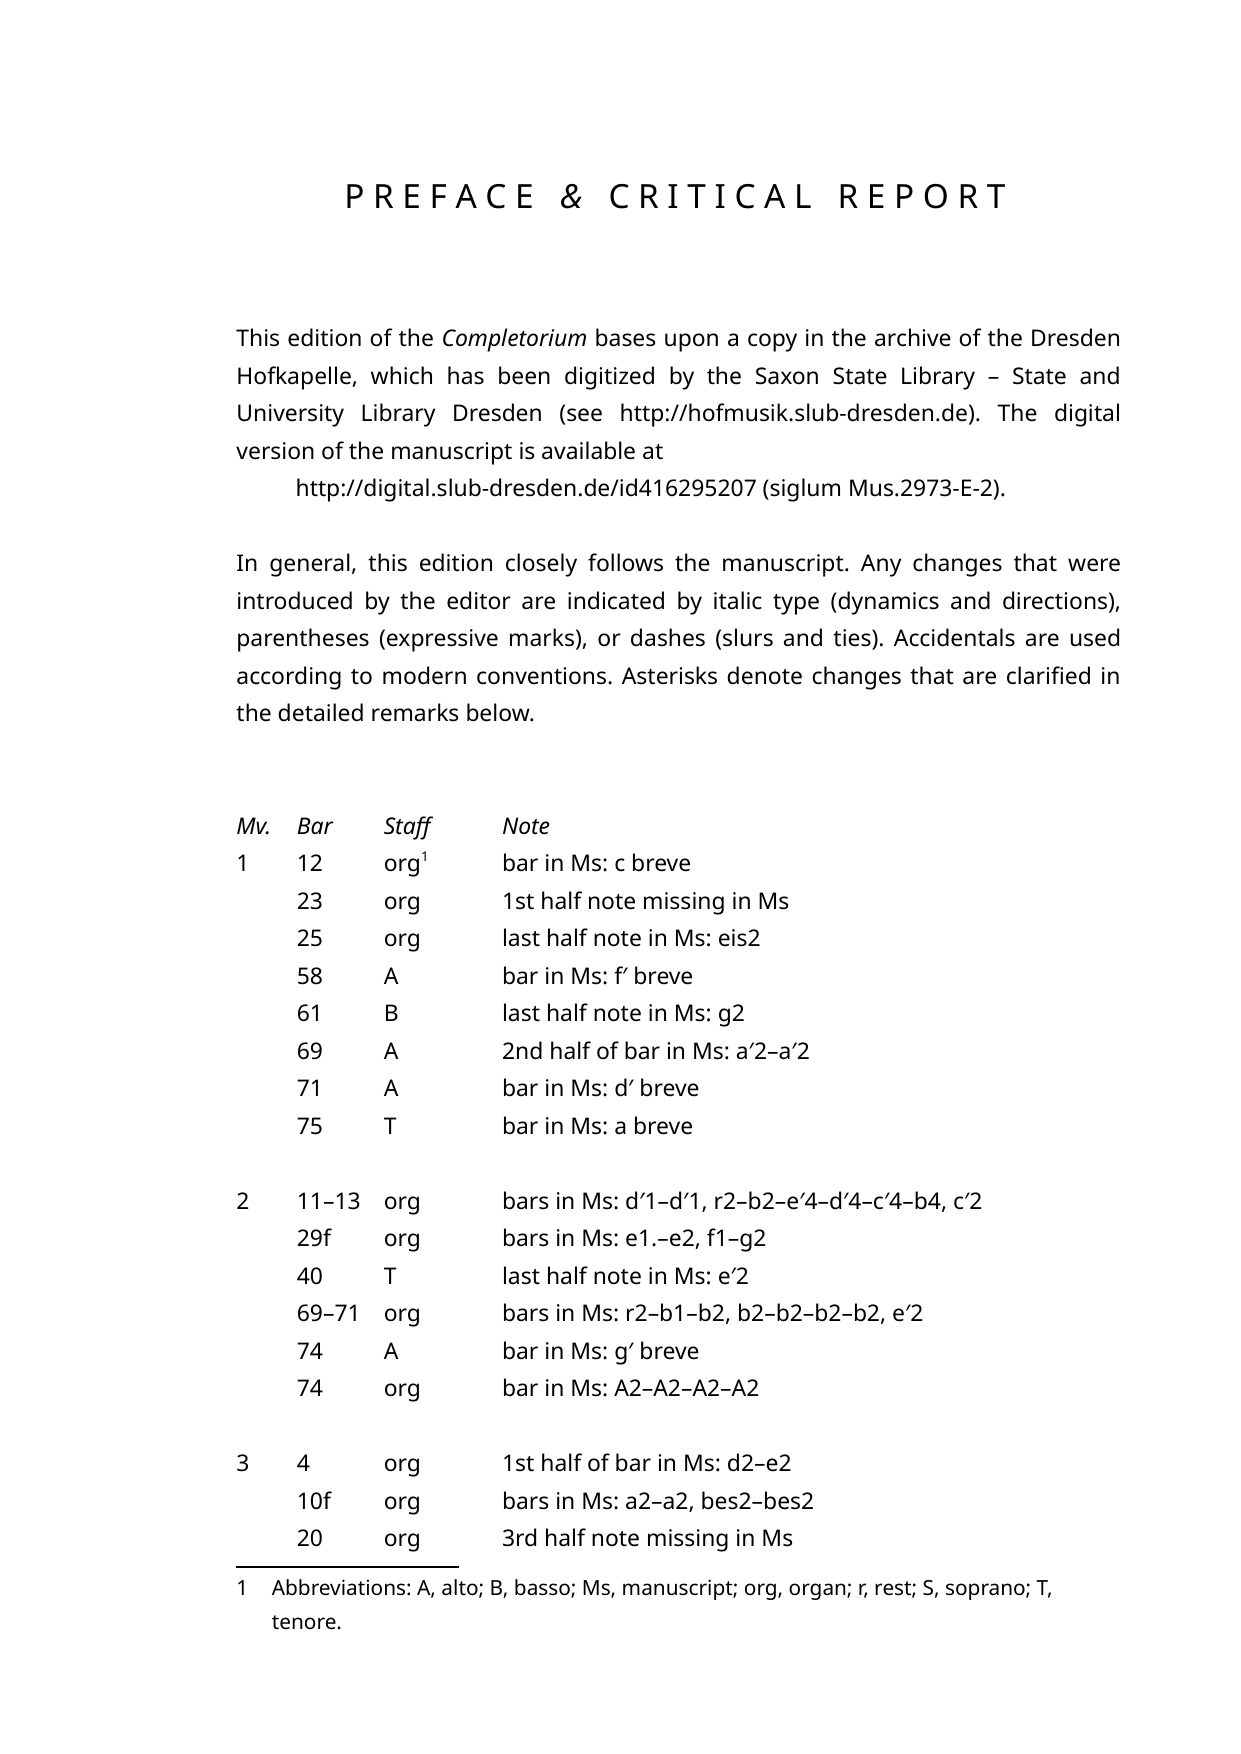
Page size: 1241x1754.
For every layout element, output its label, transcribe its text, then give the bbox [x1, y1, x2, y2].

text Mv. Bar Staff Note 1 12 org bar in Ms: c breve 23 org 1st half note missing in Ms 25 org last half note in Ms: eis2 58 A bar in Ms: f′ breve 61 B last half note in Ms: g2 69 A 2nd half of bar in Ms: a′2–a′2 71 A bar in Ms: d′ breve 75 T bar in Ms: a breve 2 11–13 org bars in Ms: d′1–d′1, r2–b2–e′4–d′4–c′4–b4, c′2 29f org bars in Ms: e1.–e2, f1–g2 40 T last half note in Ms: e′2 69–71 org bars in Ms: r2–b1–b2, b2–b2–b2–b2, e′2 74 A bar in Ms: g′ breve 74 org bar in Ms: A2–A2–A2–A2 3 4 org 1st half of bar in Ms: d2–e2 10f org bars in Ms: a2–a2, bes2–bes2 20 org 3rd half note missing in Ms [236, 810, 1122, 1554]
text P R E F A C E & C R I T I C A L R E P O R T [236, 173, 1122, 218]
text In general, this edition closely follows the manuscript. Any changes that were introduced by the editor are indicated by italic type (dynamics and directions), parentheses (expressive marks), or dashes (slurs and ties). Accidentals are used according to modern conventions. Asterisks denote changes that are clarified in the detailed remarks below. [236, 547, 1122, 729]
text Abbreviations: A, alto; B, basso; Ms, manuscript; org, organ; r, rest; S, soprano; T, tenore. [236, 1573, 1122, 1636]
text This edition of the Completorium bases upon a copy in the archive of the Dresden Hofkapelle, which has been digitized by the Saxon State Library – State and University Library Dresden (see http://hofmusik.slub-dresden.de). The digital version of the manuscript is available at [236, 322, 1122, 466]
text http://digital.slub-dresden.de/id416295207 (siglum Mus.2973-E-2). [236, 472, 1122, 504]
